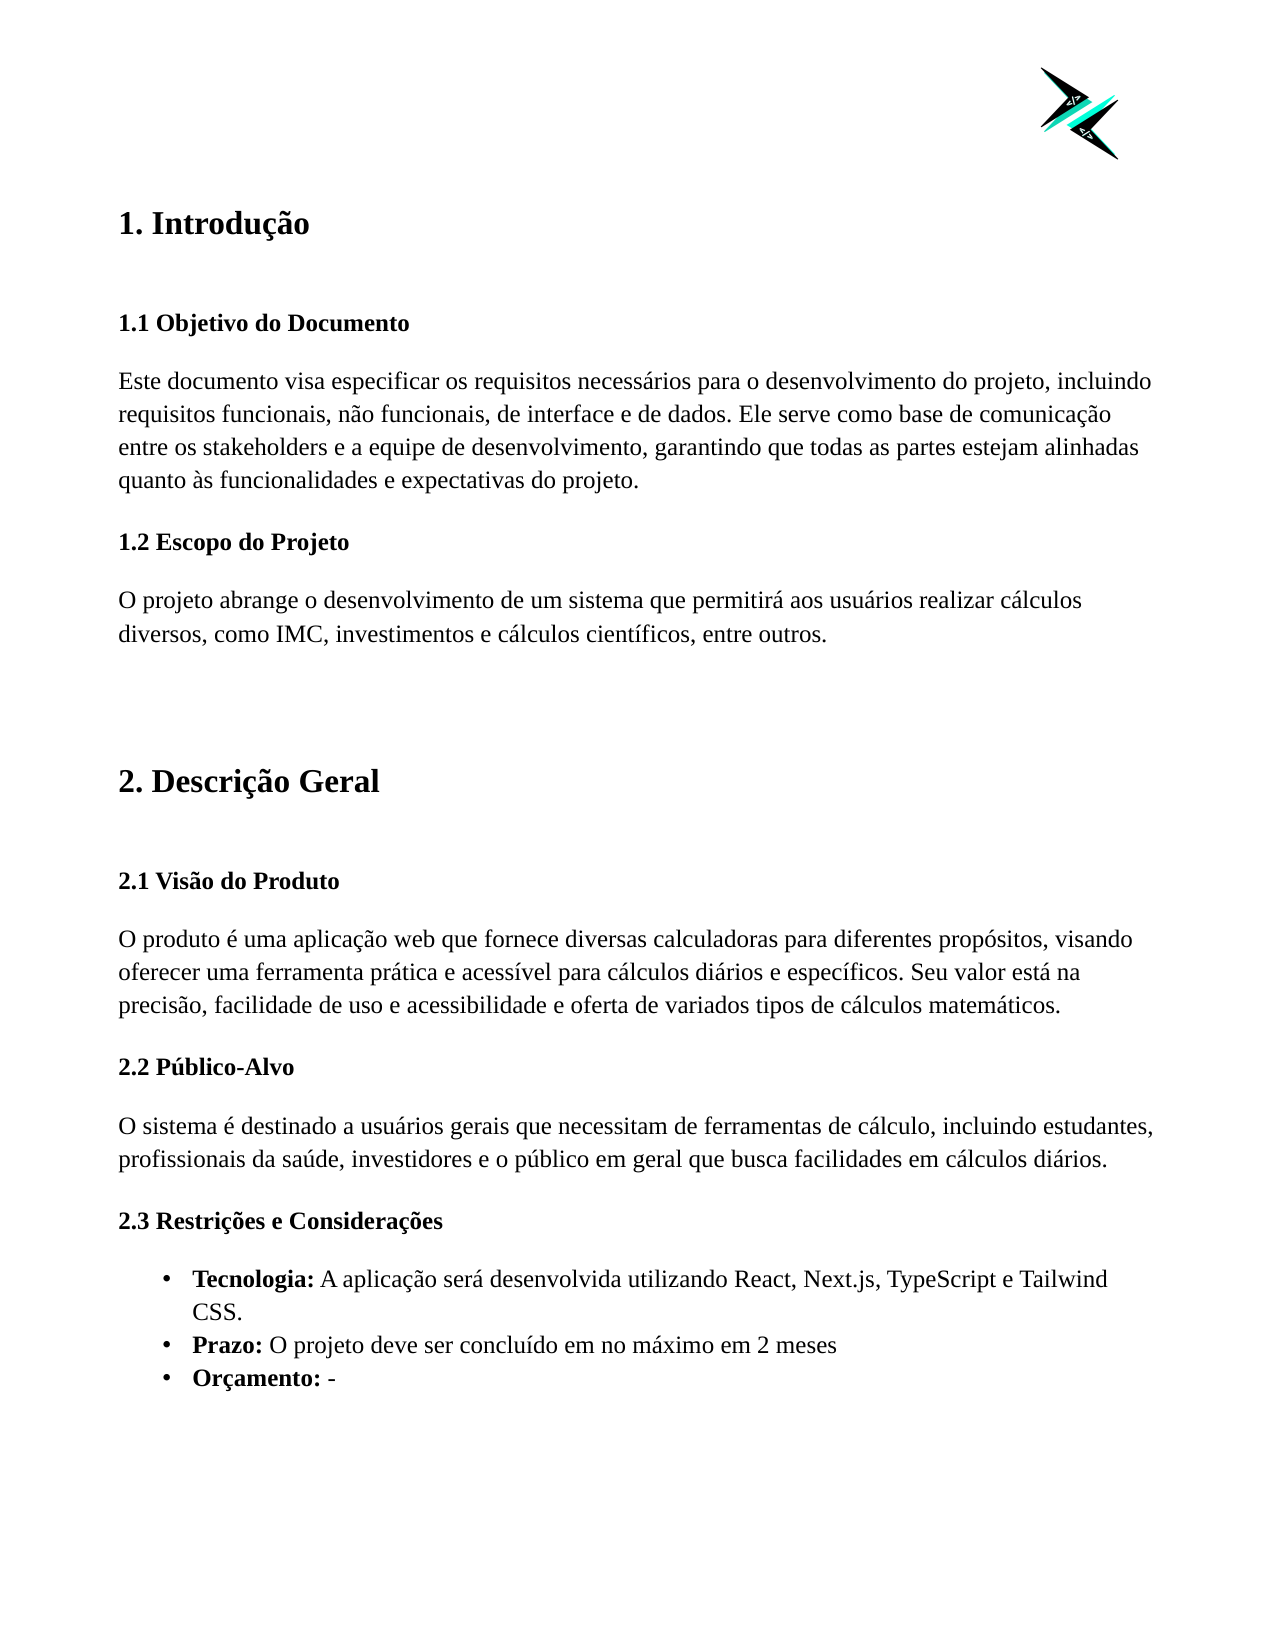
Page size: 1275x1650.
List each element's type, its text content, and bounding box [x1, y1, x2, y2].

subtitle 2. Descrição Geral [118, 761, 1157, 799]
subtitle 2.1 Visão do Produto [118, 866, 1157, 894]
subtitle 2.3 Restrições e Considerações [118, 1206, 1157, 1235]
text O produto é uma aplicação web que fornece diversas calculadoras para diferentes propósitos, visando oferecer uma ferramenta prática e acessível para cálculos diários e específicos. Seu valor está na precisão, facilidade de uso e acessibilidade e oferta de variados tipos de cálculos matemáticos. [118, 924, 1157, 1019]
subtitle 1. Introdução [118, 203, 1157, 241]
text O projeto abrange o desenvolvimento de um sistema que permitirá aos usuários realizar cálculos diversos, como IMC, investimentos e cálculos científicos, entre outros. [118, 586, 1157, 647]
picture [1017, 51, 1142, 176]
subtitle 1.1 Objetivo do Documento [118, 308, 1157, 336]
subtitle 2.2 Público-Alvo [118, 1052, 1157, 1081]
subtitle 1.2 Escopo do Projeto [118, 527, 1157, 556]
list Tecnologia: A aplicação será desenvolvida utilizando React, Next.js, TypeScript e Tailwind CSS. [162, 1264, 1157, 1326]
text O sistema é destinado a usuários gerais que necessitam de ferramentas de cálculo, incluindo estudantes, profissionais da saúde, investidores e o público em geral que busca facilidades em cálculos diários. [118, 1111, 1157, 1172]
list Orçamento: - [162, 1363, 1157, 1392]
text Este documento visa especificar os requisitos necessários para o desenvolvimento do projeto, incluindo requisitos funcionais, não funcionais, de interface e de dados. Ele serve como base de comunicação entre os stakeholders e a equipe de desenvolvimento, garantindo que todas as partes estejam alinhadas quanto às funcionalidades e expectativas do projeto. [118, 366, 1157, 494]
list Prazo: O projeto deve ser concluído em no máximo em 2 meses [162, 1331, 1157, 1359]
